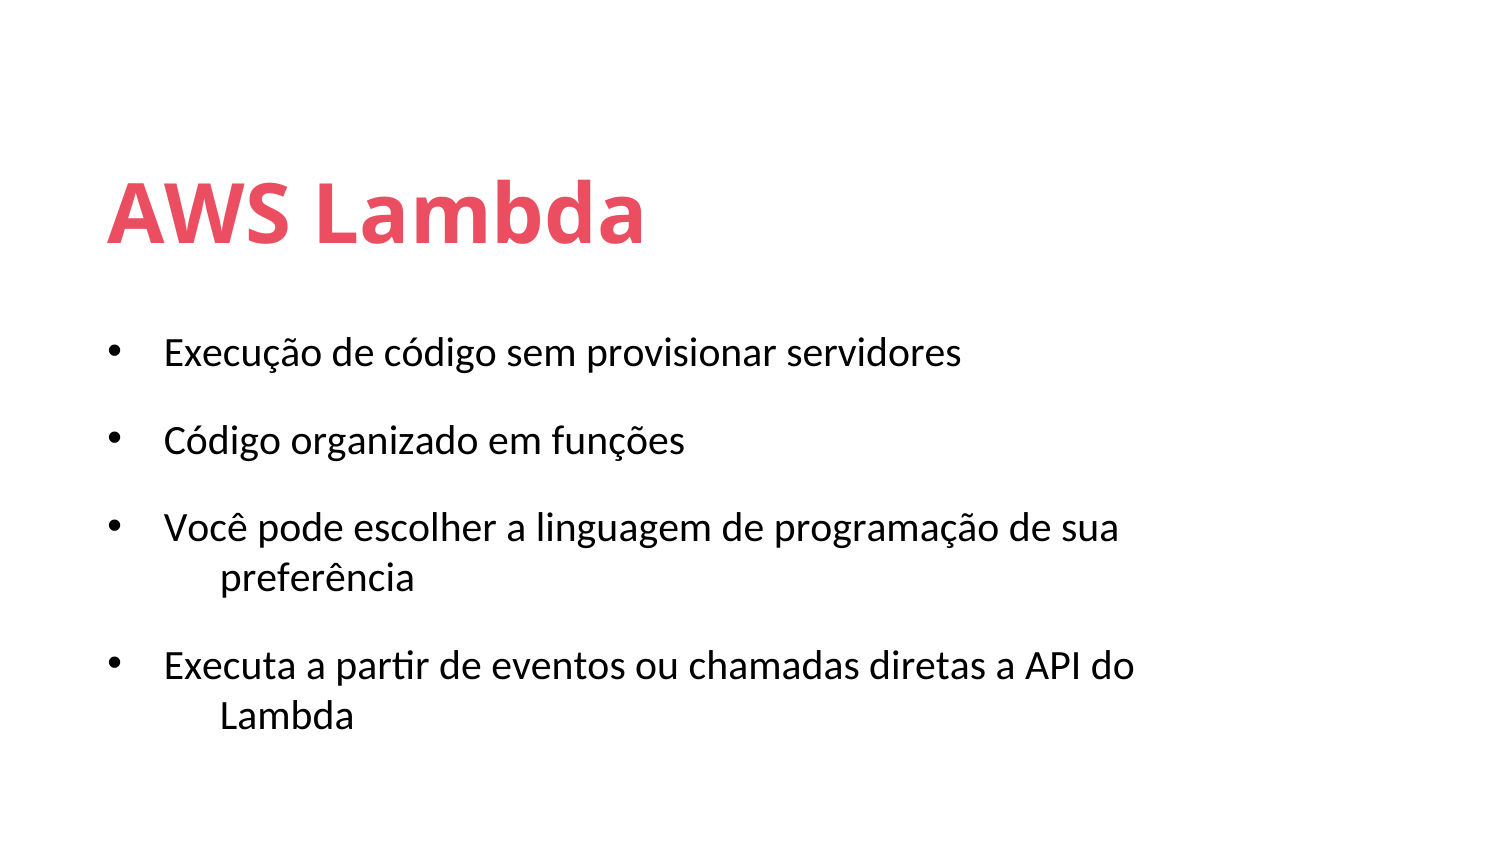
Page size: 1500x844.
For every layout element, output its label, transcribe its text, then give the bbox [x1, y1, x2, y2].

text_box AWS Lambda [92, 128, 1403, 277]
text_box Execução de código sem provisionar servidores Código organizado em funções Você pode escolher a linguagem de programação de sua preferência Executa a partir de eventos ou chamadas diretas a API do Lambda [92, 309, 1213, 716]
